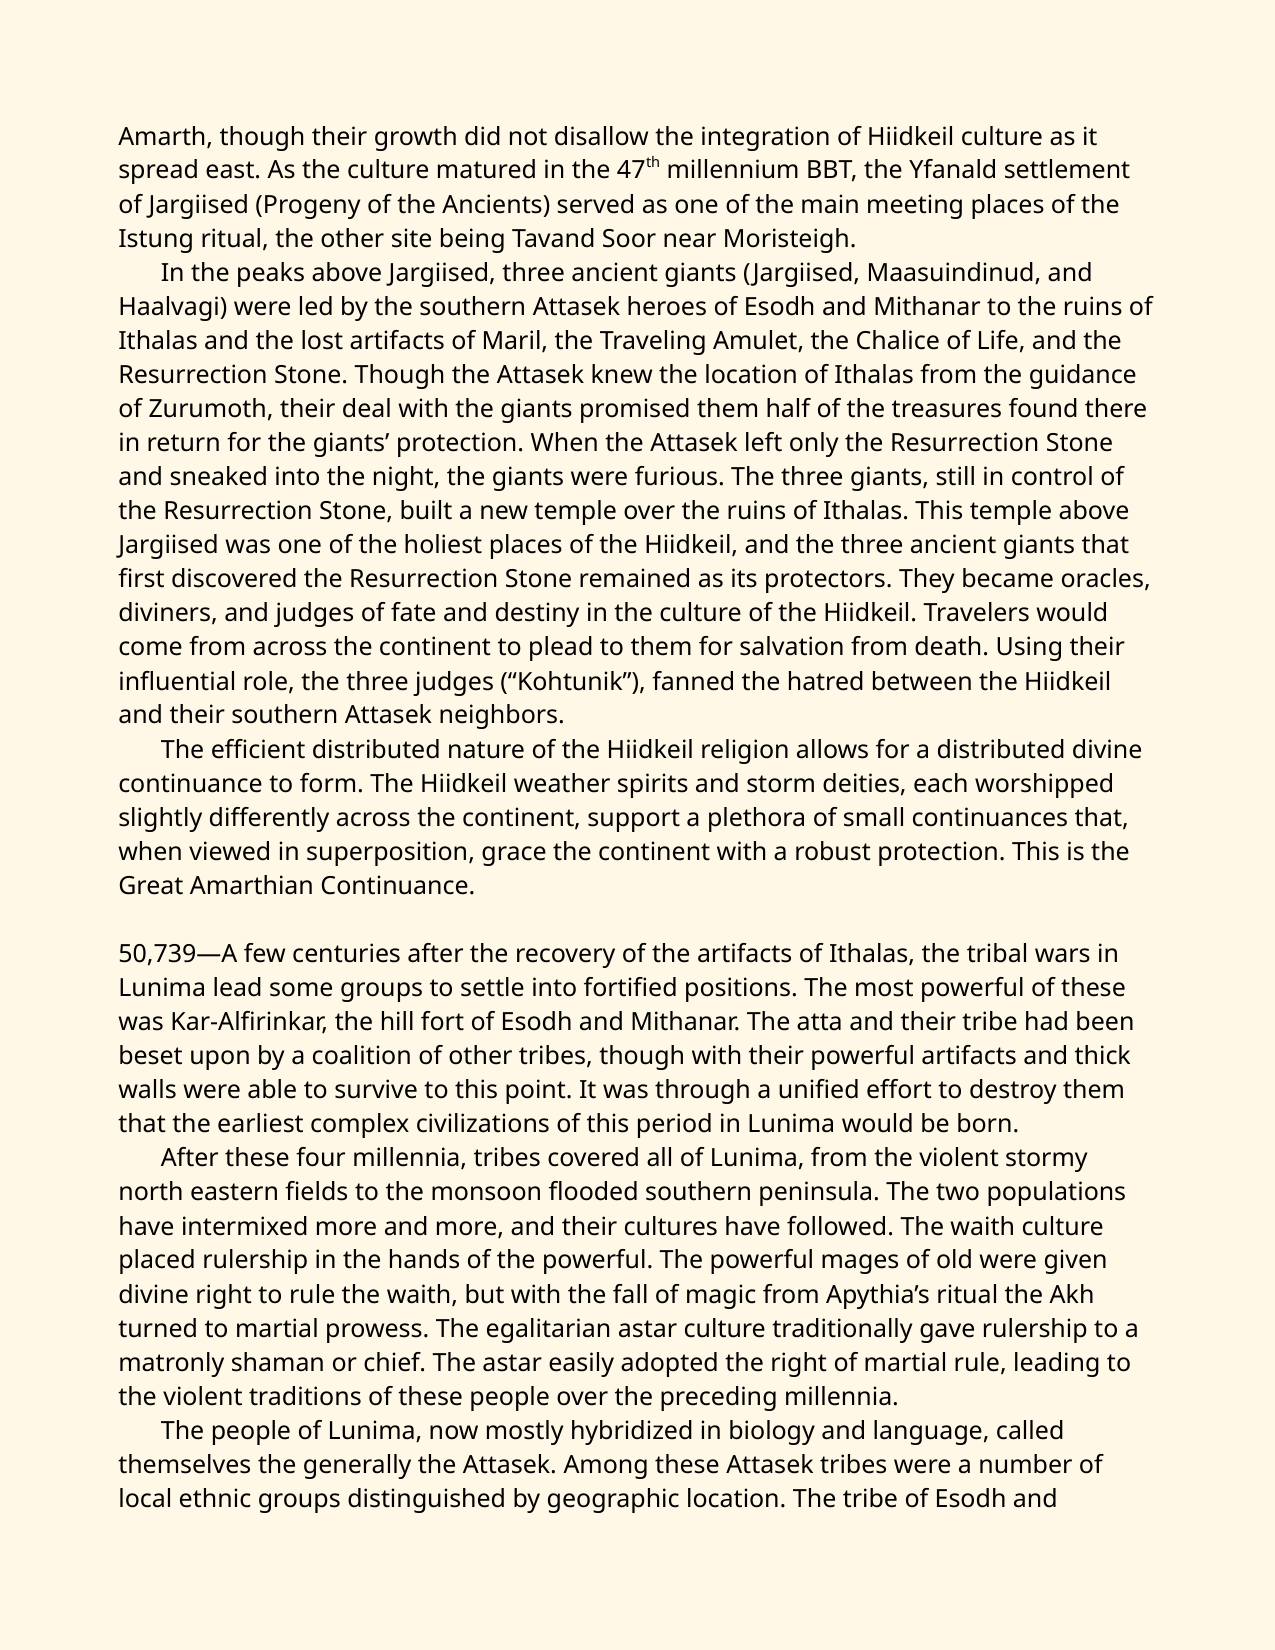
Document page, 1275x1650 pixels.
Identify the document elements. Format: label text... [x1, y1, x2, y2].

text Amarth, though their growth did not disallow the integration of Hiidkeil culture as it spread east. As the culture matured in the 47th millennium BBT, the Yfanald settlement of Jargiised (Progeny of the Ancients) served as one of the main meeting places of the Istung ritual, the other site being Tavand Soor near Moristeigh. [118, 118, 1157, 254]
text 50,739—A few centuries after the recovery of the artifacts of Ithalas, the tribal wars in Lunima lead some groups to settle into fortified positions. The most powerful of these was Kar-Alfirinkar, the hill fort of Esodh and Mithanar. The atta and their tribe had been beset upon by a coalition of other tribes, though with their powerful artifacts and thick walls were able to survive to this point. It was through a unified effort to destroy them that the earliest complex civilizations of this period in Lunima would be born. [118, 936, 1157, 1140]
text The people of Lunima, now mostly hybridized in biology and language, called themselves the generally the Attasek. Among these Attasek tribes were a number of local ethnic groups distinguished by geographic location. The tribe of Esodh and [118, 1412, 1157, 1515]
text In the peaks above Jargiised, three ancient giants (Jargiised, Maasuindinud, and Haalvagi) were led by the southern Attasek heroes of Esodh and Mithanar to the ruins of Ithalas and the lost artifacts of Maril, the Traveling Amulet, the Chalice of Life, and the Resurrection Stone. Though the Attasek knew the location of Ithalas from the guidance of Zurumoth, their deal with the giants promised them half of the treasures found there in return for the giants’ protection. When the Attasek left only the Resurrection Stone and sneaked into the night, the giants were furious. The three giants, still in control of the Resurrection Stone, built a new temple over the ruins of Ithalas. This temple above Jargiised was one of the holiest places of the Hiidkeil, and the three ancient giants that first discovered the Resurrection Stone remained as its protectors. They became oracles, diviners, and judges of fate and destiny in the culture of the Hiidkeil. Travelers would come from across the continent to plead to them for salvation from death. Using their influential role, the three judges (“Kohtunik”), fanned the hatred between the Hiidkeil and their southern Attasek neighbors. [118, 254, 1157, 731]
text After these four millennia, tribes covered all of Lunima, from the violent stormy north eastern fields to the monsoon flooded southern peninsula. The two populations have intermixed more and more, and their cultures have followed. The waith culture placed rulership in the hands of the powerful. The powerful mages of old were given divine right to rule the waith, but with the fall of magic from Apythia’s ritual the Akh turned to martial prowess. The egalitarian astar culture traditionally gave rulership to a matronly shaman or chief. The astar easily adopted the right of martial rule, leading to the violent traditions of these people over the preceding millennia. [118, 1140, 1157, 1412]
text The efficient distributed nature of the Hiidkeil religion allows for a distributed divine continuance to form. The Hiidkeil weather spirits and storm deities, each worshipped slightly differently across the continent, support a plethora of small continuances that, when viewed in superposition, grace the continent with a robust protection. This is the Great Amarthian Continuance. [118, 731, 1157, 902]
